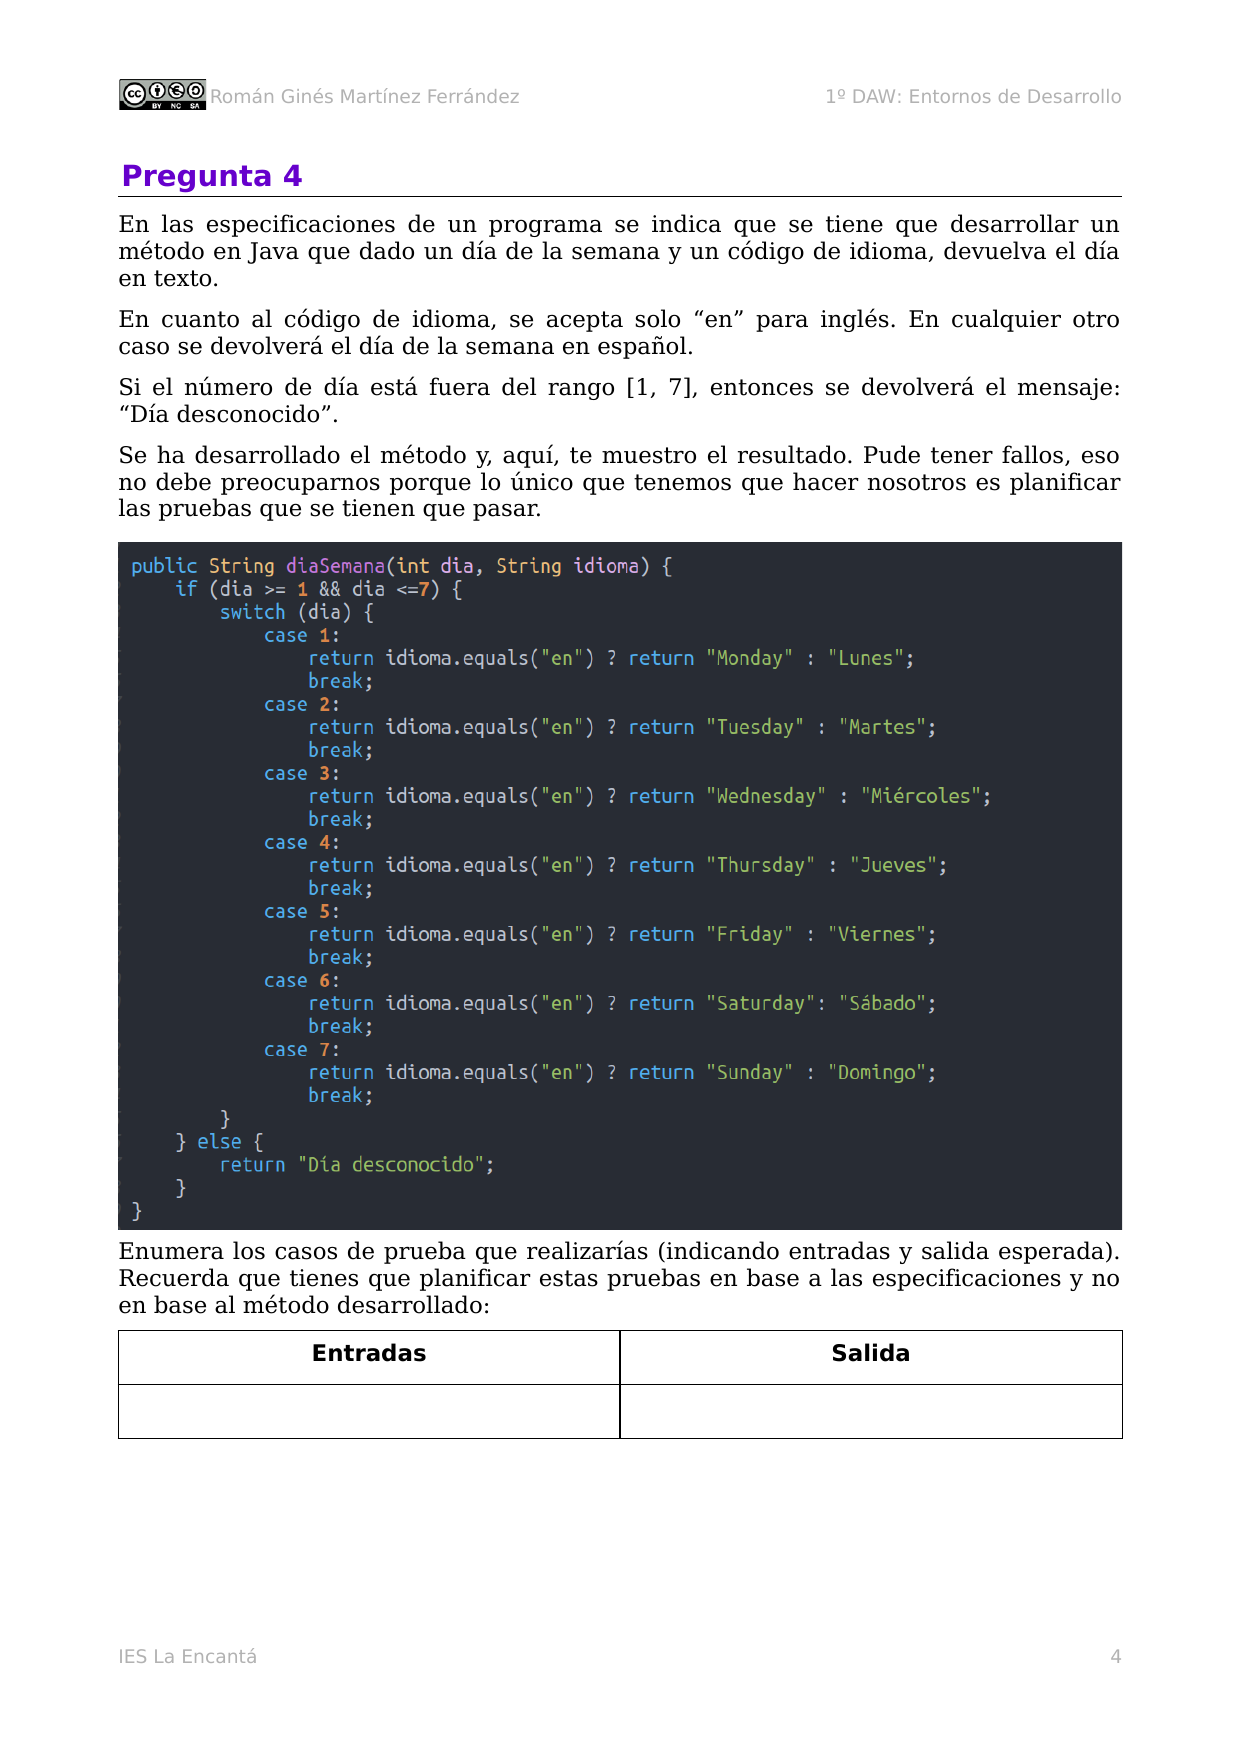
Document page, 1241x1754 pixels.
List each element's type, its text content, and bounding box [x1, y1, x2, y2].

text En cuanto al código de idioma, se acepta solo “en” para inglés. En cualquier otro caso se devolverá el día de la semana en español. [118, 306, 1122, 359]
text Pregunta 4 [118, 156, 1122, 196]
text Si el número de día está fuera del rango [1, 7], entonces se devolverá el mensaje: “Día desconocido”. [118, 374, 1122, 427]
table_header Entradas [119, 1331, 619, 1384]
text En las especificaciones de un programa se indica que se tiene que desarrollar un método en Java que dado un día de la semana y un código de idioma, devuelva el día en texto. [118, 211, 1122, 291]
picture [118, 542, 1123, 1230]
text Enumera los casos de prueba que realizarías (indicando entradas y salida esperada). Recuerda que tienes que planificar estas pruebas en base a las especificaciones y no en base al método desarrollado: [118, 1230, 1122, 1318]
text [118, 537, 1122, 542]
text Se ha desarrollado el método y, aquí, te muestro el resultado. Pude tener fallos, eso no debe preocuparnos porque lo único que tenemos que hacer nosotros es planificar las pruebas que se tienen que pasar. [118, 442, 1122, 522]
table_cell [119, 1385, 619, 1438]
table_cell [621, 1385, 1122, 1438]
table_header Salida [621, 1331, 1122, 1384]
picture [119, 79, 207, 110]
